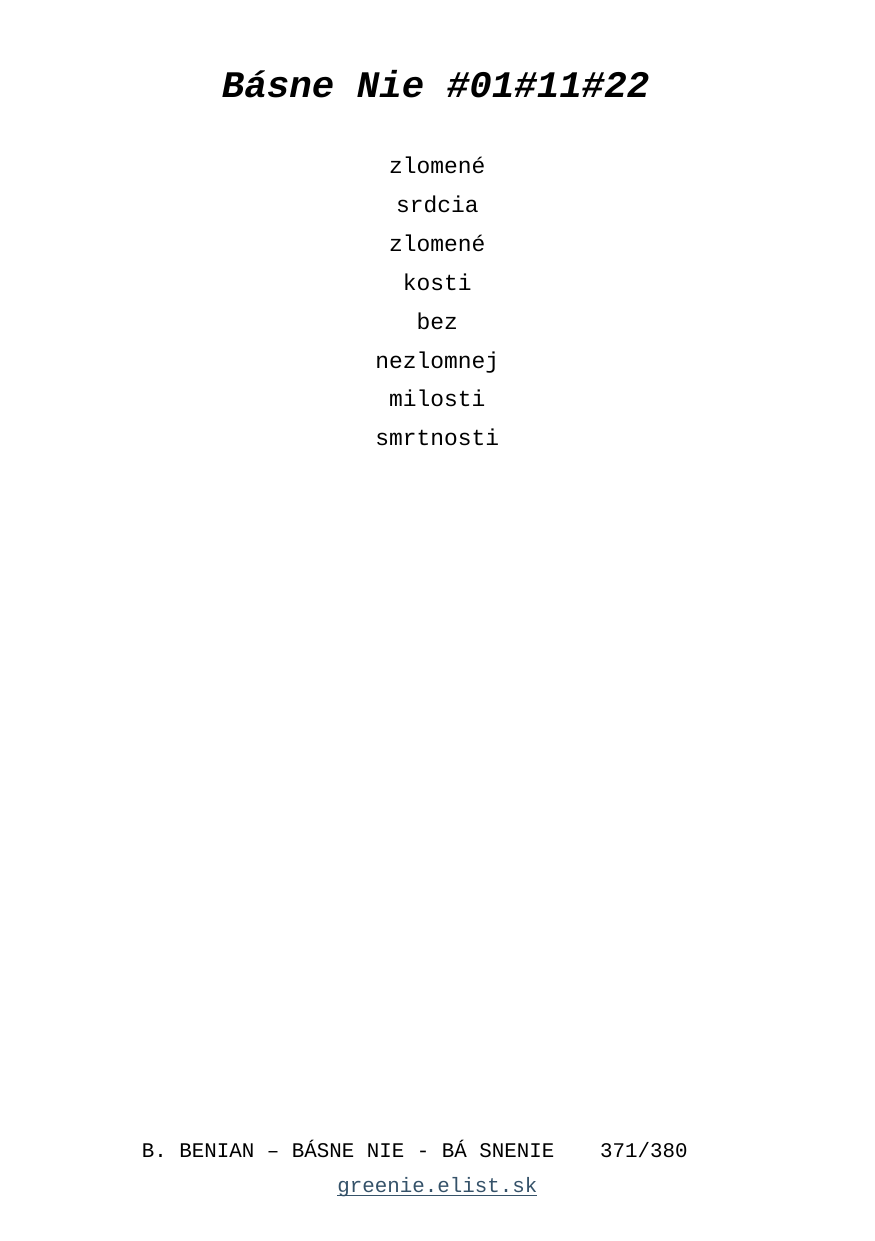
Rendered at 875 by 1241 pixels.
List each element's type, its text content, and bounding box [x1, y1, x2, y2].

text zlomené srdcia zlomené kosti bez nezlomnej milosti smrtnosti [41, 155, 833, 453]
subtitle Básne Nie #01#11#22 [41, 66, 833, 109]
